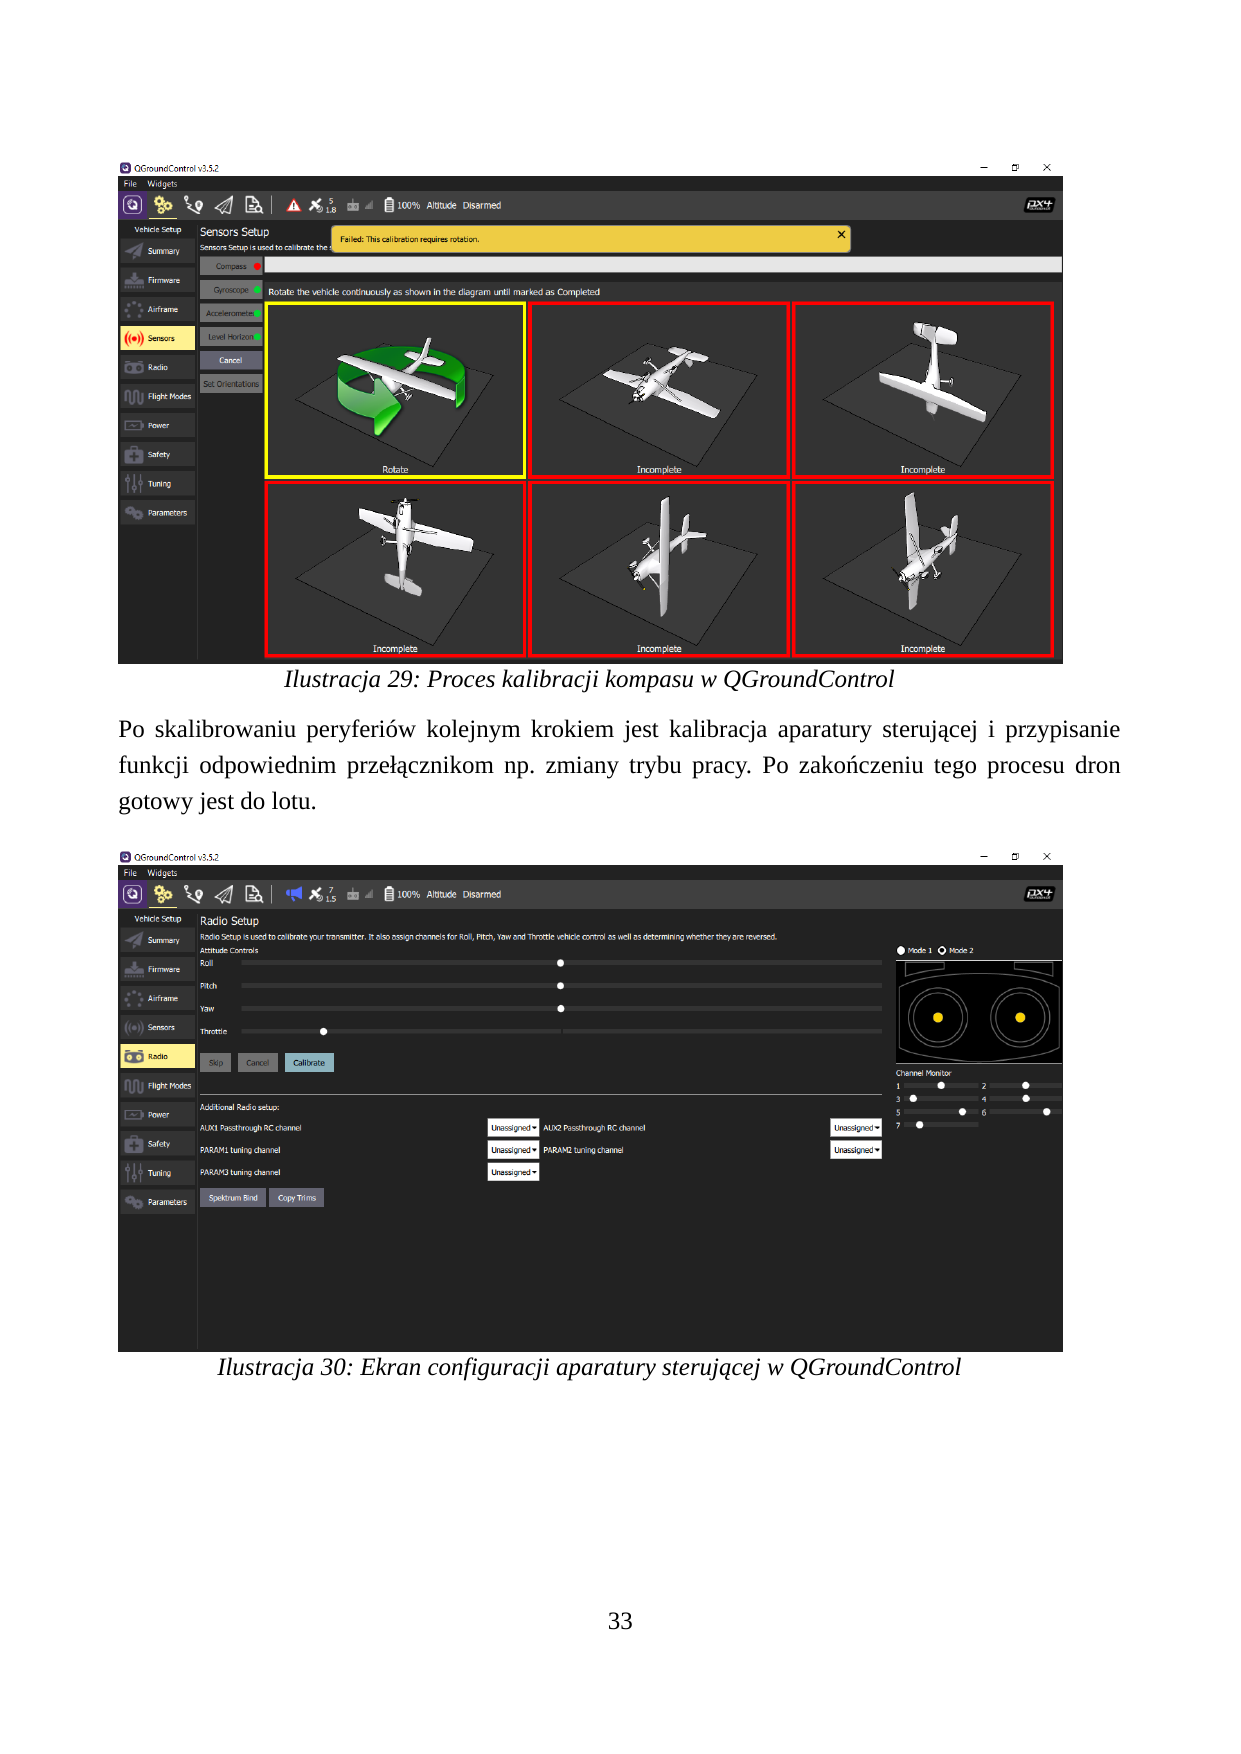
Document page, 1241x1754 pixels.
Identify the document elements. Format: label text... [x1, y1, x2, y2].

text Ilustracja 30: Ekran configuracji aparatury sterującej w QGroundControl [118, 1352, 1063, 1380]
text Ilustracja 29: Proces kalibracji kompasu w QGroundControl [118, 664, 1063, 692]
text Po skalibrowaniu peryferiów kolejnym krokiem jest kalibracja aparatury sterującej i przypisanie funkcji odpowiednim przełącznikom np. zmiany trybu pracy. Po zakończeniu tego procesu dron gotowy jest do lotu. [118, 714, 1122, 815]
picture [118, 849, 1063, 1352]
picture [118, 160, 1063, 664]
